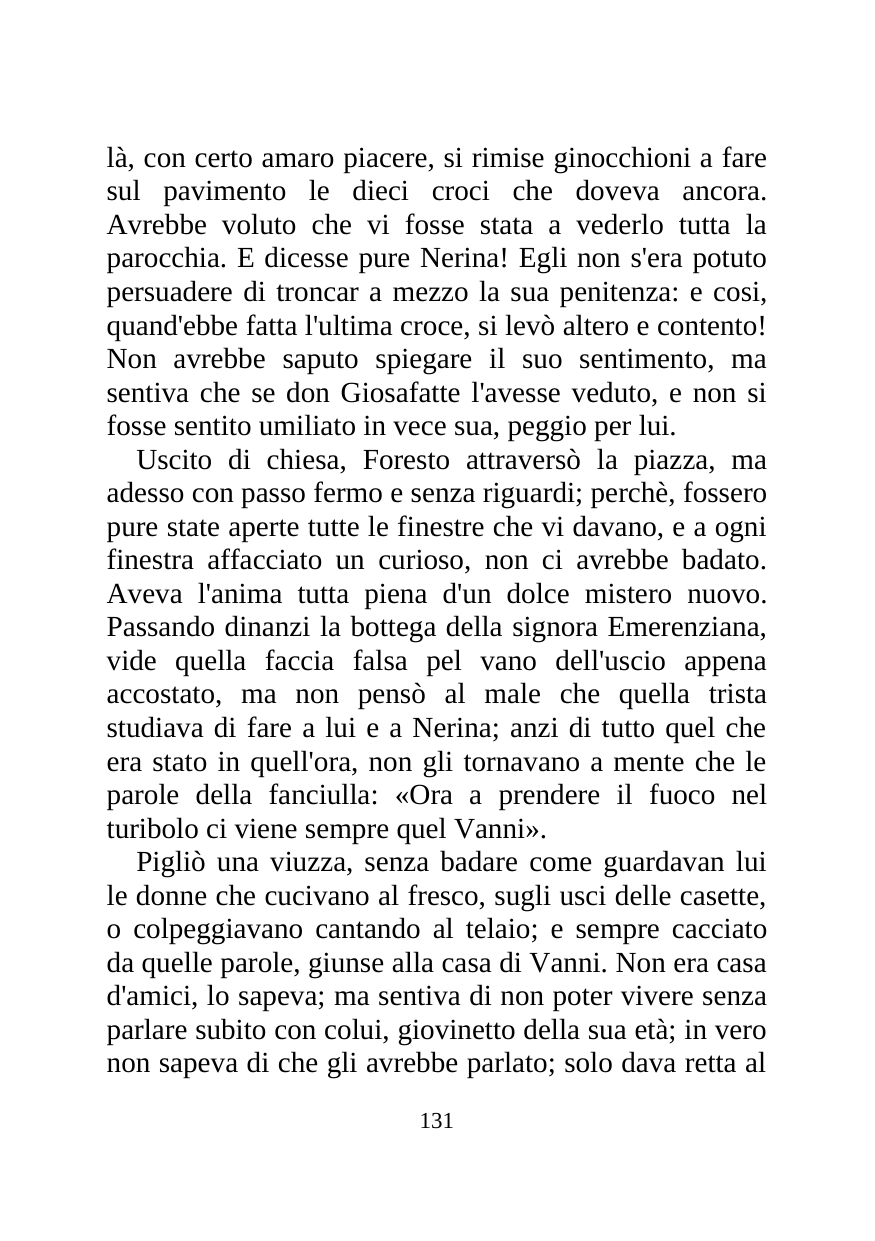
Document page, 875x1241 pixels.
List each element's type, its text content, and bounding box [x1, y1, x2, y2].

text Uscito di chiesa, Foresto attraversò la piazza, ma adesso con passo fermo e senza riguardi; perchè, fossero pure state aperte tutte le finestre che vi davano, e a ogni finestra affacciato un curioso, non ci avrebbe badato. Aveva l'anima tutta piena d'un dolce mistero nuovo. Passando dinanzi la bottega della signora Emerenziana, vide quella faccia falsa pel vano dell'uscio appena accostato, ma non pensò al male che quella trista studiava di fare a lui e a Nerina; anzi di tutto quel che era stato in quell'ora, non gli tornavano a mente che le parole della fanciulla: «Ora a prendere il fuoco nel turibolo ci viene sempre quel Vanni». [106, 442, 768, 844]
text Pigliò una viuzza, senza badare come guardavan lui le donne che cucivano al fresco, sugli usci delle casette, o colpeggiavano cantando al telaio; e sempre cacciato da quelle parole, giunse alla casa di Vanni. Non era casa d'amici, lo sapeva; ma sentiva di non poter vivere senza parlare subito con colui, giovinetto della sua età; in vero non sapeva di che gli avrebbe parlato; solo dava retta al [106, 844, 768, 1079]
text là, con certo amaro piacere, si rimise ginocchioni a fare sul pavimento le dieci croci che doveva ancora. Avrebbe voluto che vi fosse stata a vederlo tutta la parocchia. E dicesse pure Nerina! Egli non s'era potuto persuadere di troncar a mezzo la sua penitenza: e cosi, quand'ebbe fatta l'ultima croce, si levò altero e contento! Non avrebbe saputo spiegare il suo sentimento, ma sentiva che se don Giosafatte l'avesse veduto, e non si fosse sentito umiliato in vece sua, peggio per lui. [106, 140, 768, 442]
